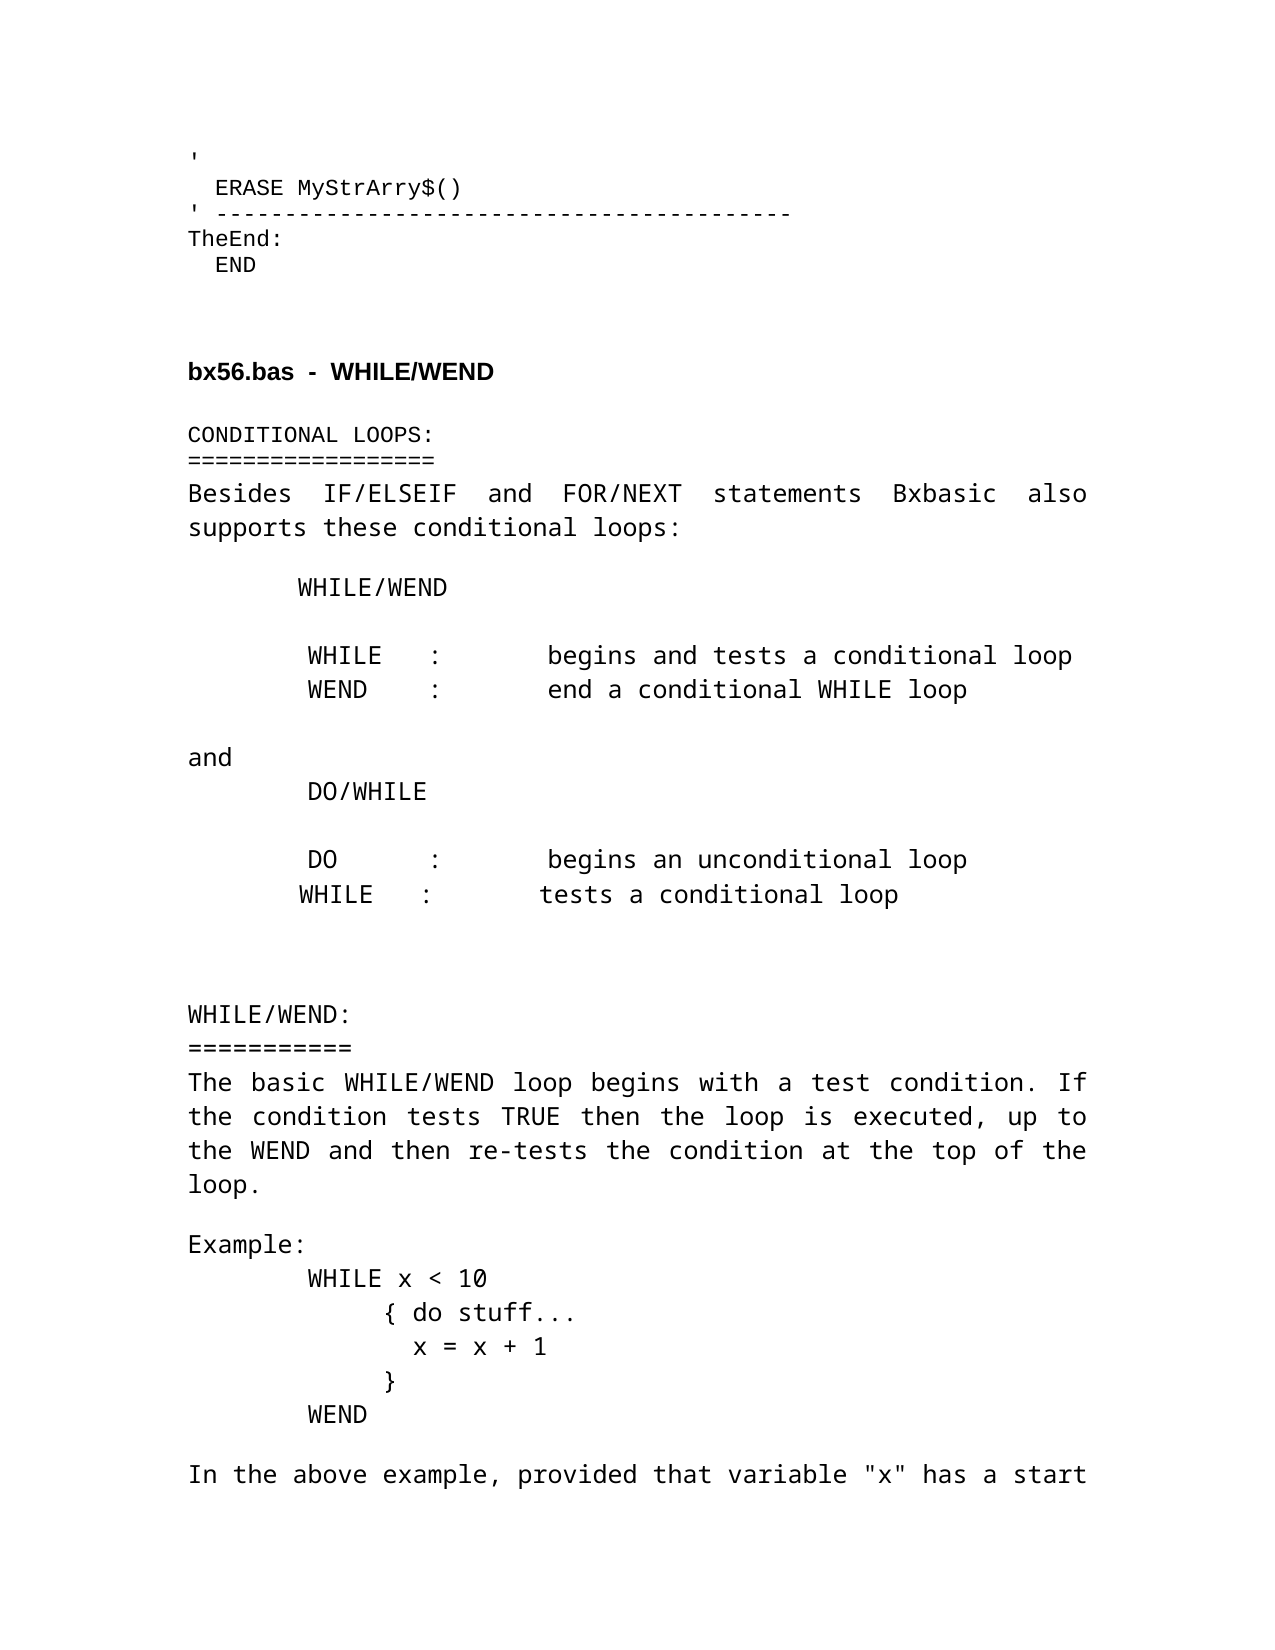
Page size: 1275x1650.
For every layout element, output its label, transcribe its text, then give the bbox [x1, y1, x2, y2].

text WEND [187, 1397, 1087, 1431]
text WHILE/WEND: [187, 996, 1087, 1030]
text } [187, 1363, 1087, 1397]
text WHILE/WEND [187, 570, 1087, 604]
text WHILE : tests a conditional loop [187, 876, 1087, 910]
text CONDITIONAL LOOPS: [187, 424, 1087, 450]
text ================== [187, 450, 1087, 476]
text ERASE MyStrArry$() [187, 176, 1087, 202]
subtitle bx56.bas - WHILE/WEND [187, 357, 1087, 385]
text Besides IF/ELSEIF and FOR/NEXT statements Bxbasic also supports these conditional loops: [187, 476, 1087, 544]
text In the above example, provided that variable "x" has a start [187, 1457, 1087, 1491]
text WEND : end a conditional WHILE loop [187, 672, 1087, 706]
text DO/WHILE [187, 774, 1087, 808]
text TheEnd: [187, 228, 1087, 254]
text { do stuff... [187, 1295, 1087, 1329]
text DO : begins an unconditional loop [187, 842, 1087, 876]
text and [187, 740, 1087, 774]
text WHILE x < 10 [187, 1261, 1087, 1295]
text WHILE : begins and tests a conditional loop [187, 638, 1087, 672]
text =========== [187, 1030, 1087, 1064]
text END [187, 254, 1087, 280]
text ' ------------------------------------------ [187, 202, 1087, 228]
text x = x + 1 [187, 1329, 1087, 1363]
text Example: [187, 1227, 1087, 1261]
text ' [187, 150, 1087, 176]
text The basic WHILE/WEND loop begins with a test condition. If the condition tests TRUE then the loop is executed, up to the WEND and then re-tests the condition at the top of the loop. [187, 1064, 1087, 1201]
